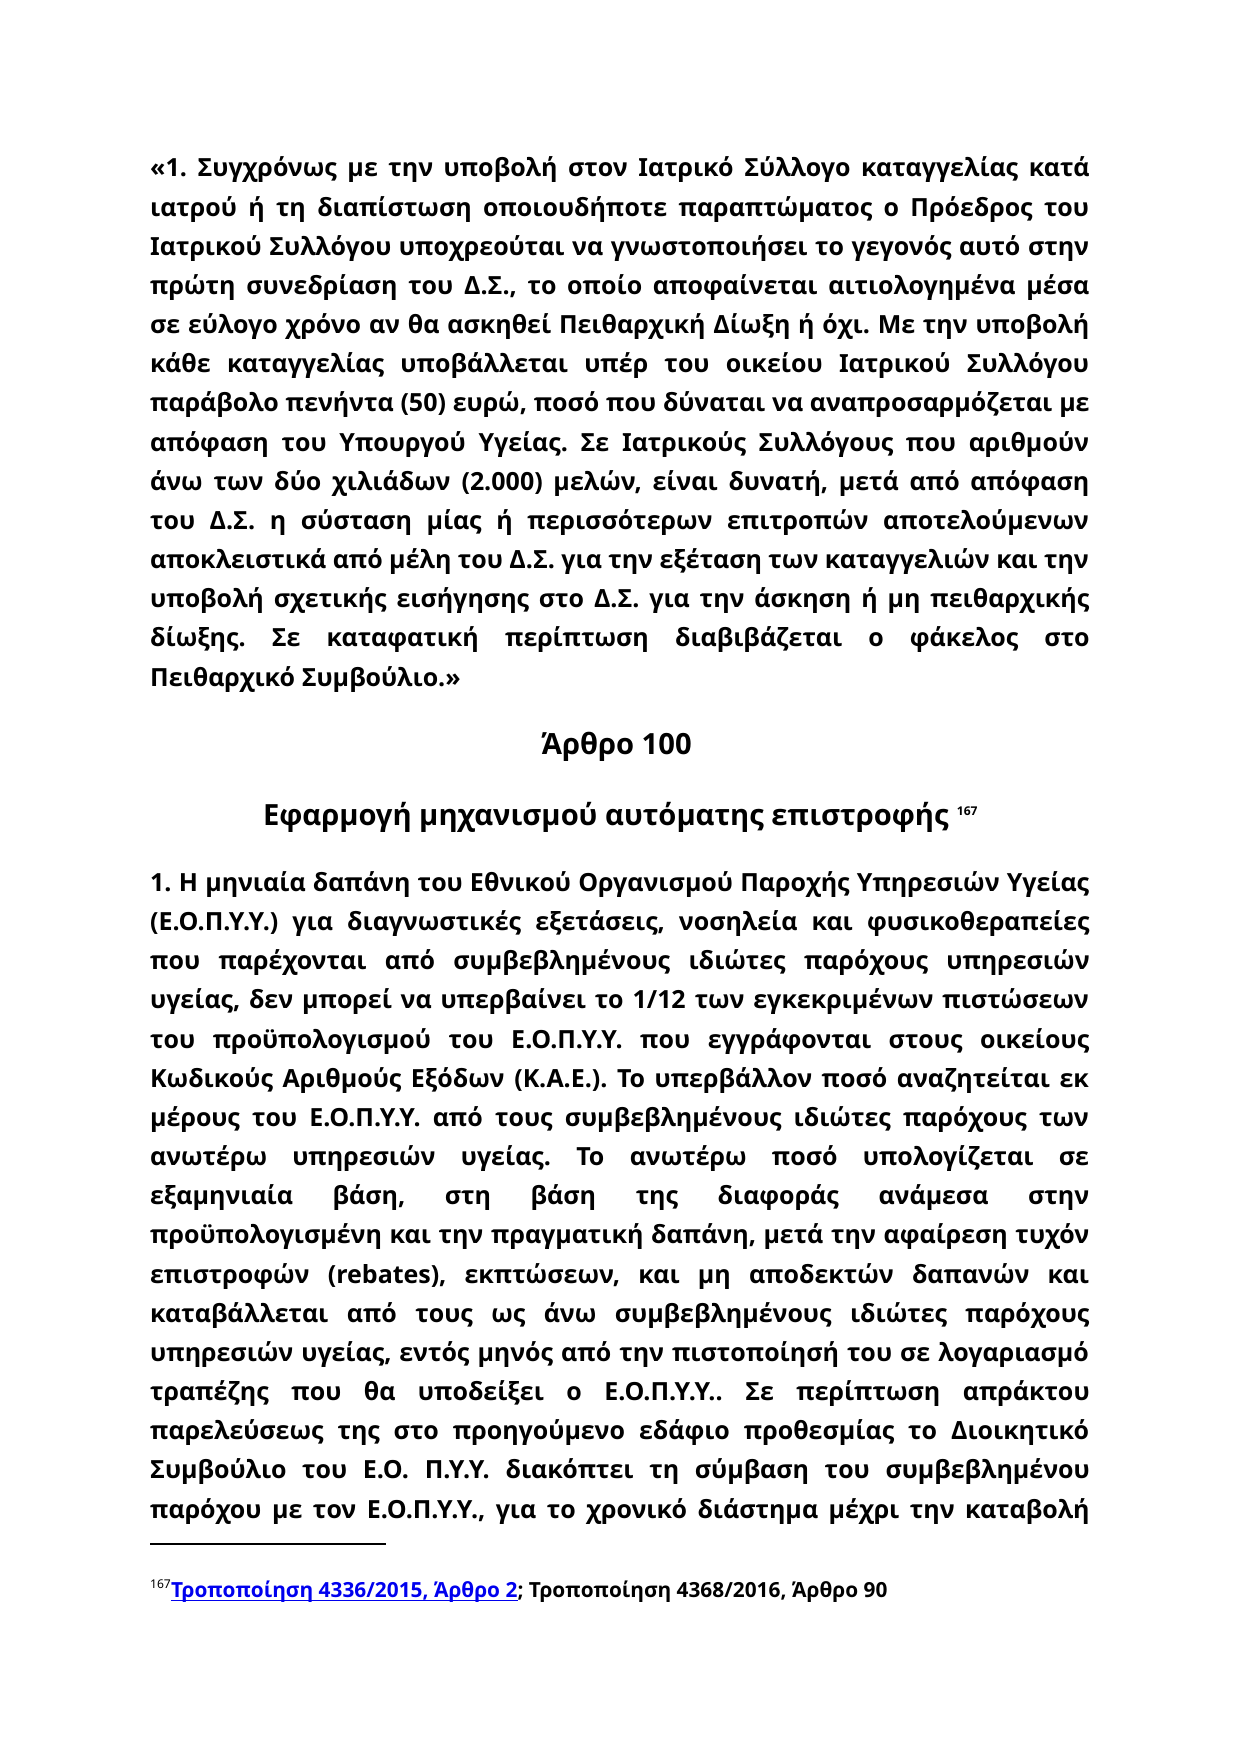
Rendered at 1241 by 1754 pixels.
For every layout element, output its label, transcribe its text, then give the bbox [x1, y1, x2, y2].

text 1. Η μηνιαία δαπάνη του Εθνικού Οργανισμού Παροχής Υπηρεσιών Υγείας (Ε.Ο.Π.Υ.Υ.) για διαγνωστικές εξετάσεις, νοσηλεία και φυσικοθεραπείες που παρέχονται από συμβεβλημένους ιδιώτες παρόχους υπηρεσιών υγείας, δεν μπορεί να υπερβαίνει το 1/12 των εγκεκριμένων πιστώσεων του προϋπολογισμού του Ε.Ο.Π.Υ.Υ. που εγγράφονται στους οικείους Κωδικούς Αριθμούς Εξόδων (Κ.Α.Ε.). Το υπερβάλλον ποσό αναζητείται εκ μέρους του Ε.Ο.Π.Υ.Υ. από τους συμβεβλημένους ιδιώτες παρόχους των ανωτέρω υπηρεσιών υγείας. Το ανωτέρω ποσό υπολογίζεται σε εξαμηνιαία βάση, στη βάση της διαφοράς ανάμεσα στην προϋπολογισμένη και την πραγματική δαπάνη, μετά την αφαίρεση τυχόν επιστροφών (rebates), εκπτώσεων, και μη αποδεκτών δαπανών και καταβάλλεται από τους ως άνω συμβεβλημένους ιδιώτες παρόχους υπηρεσιών υγείας, εντός μηνός από την πιστοποίησή του σε λογαριασμό τραπέζης που θα υποδείξει ο Ε.Ο.Π.Υ.Υ.. Σε περίπτωση απράκτου παρελεύσεως της στο προηγούμενο εδάφιο προθεσμίας το Διοικητικό Συμβούλιο του Ε.Ο. Π.Υ.Υ. διακόπτει τη σύμβαση του συμβεβλημένου παρόχου με τον Ε.Ο.Π.Υ.Υ., για το χρονικό διάστημα μέχρι την καταβολή [150, 864, 1090, 1525]
subtitle Άρθρο 100 [150, 723, 1090, 763]
text Τροποποίηση 4336/2015, Άρθρο 2; Τροποποίηση 4368/2016, Άρθρο 90 [150, 1576, 1090, 1604]
text «1. Συγχρόνως με την υποβολή στον Ιατρικό Σύλλογο καταγγελίας κατά ιατρού ή τη διαπίστωση οποιουδήποτε παραπτώματος ο Πρόεδρος του Ιατρικού Συλλόγου υποχρεούται να γνωστοποιήσει το γεγονός αυτό στην πρώτη συνεδρίαση του Δ.Σ., το οποίο αποφαίνεται αιτιολογημένα μέσα σε εύλογο χρόνο αν θα ασκηθεί Πειθαρχική Δίωξη ή όχι. Με την υποβολή κάθε καταγγελίας υποβάλλεται υπέρ του οικείου Ιατρικού Συλλόγου παράβολο πενήντα (50) ευρώ, ποσό που δύναται να αναπροσαρμόζεται με απόφαση του Υπουργού Υγείας. Σε Ιατρικούς Συλλόγους που αριθμούν άνω των δύο χιλιάδων (2.000) μελών, είναι δυνατή, μετά από απόφαση του Δ.Σ. η σύσταση μίας ή περισσότερων επιτροπών αποτελούμενων αποκλειστικά από μέλη του Δ.Σ. για την εξέταση των καταγγελιών και την υποβολή σχετικής εισήγησης στο Δ.Σ. για την άσκηση ή μη πειθαρχικής δίωξης. Σε καταφατική περίπτωση διαβιβάζεται ο φάκελος στο Πειθαρχικό Συμβούλιο.» [150, 150, 1090, 693]
subtitle Εφαρμογή μηχανισμού αυτόματης επιστροφής [150, 794, 1090, 834]
